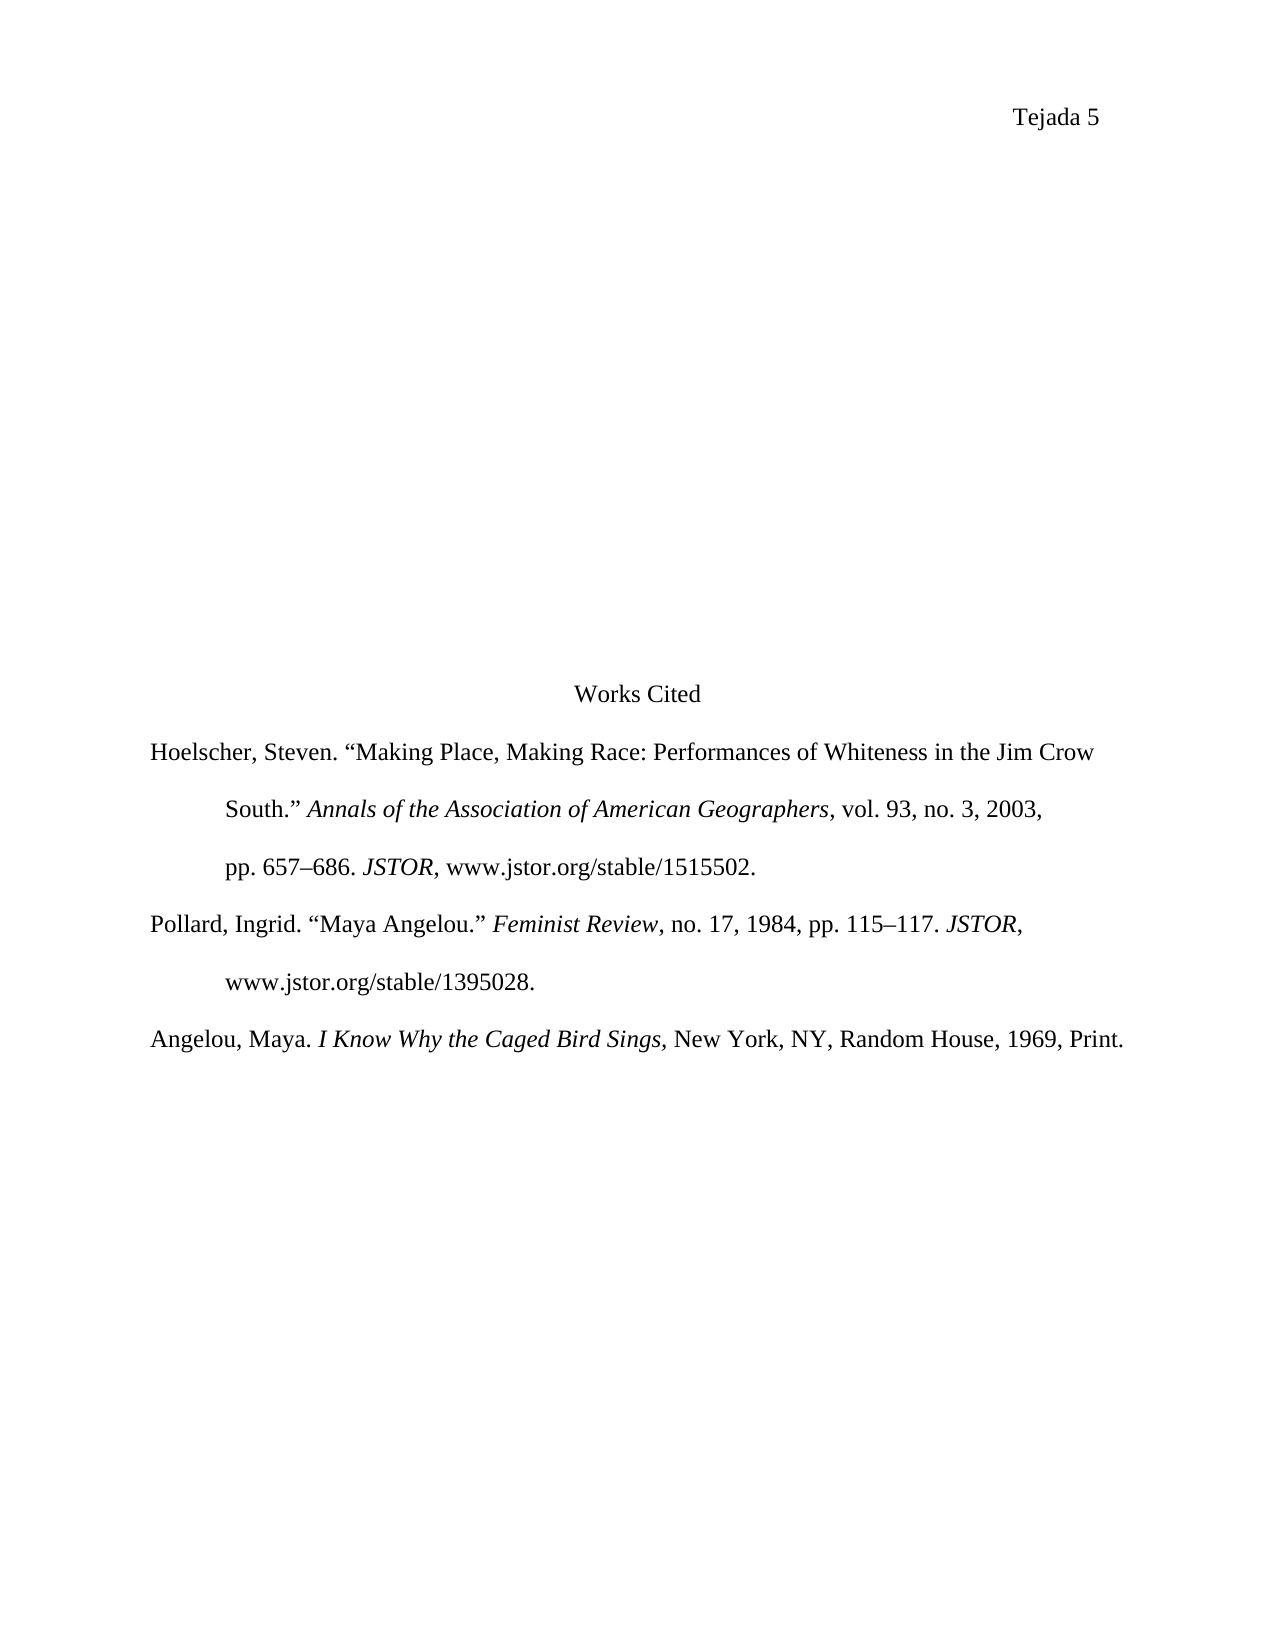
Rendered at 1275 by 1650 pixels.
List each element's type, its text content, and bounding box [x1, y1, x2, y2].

text pp. 657–686. JSTOR, www.jstor.org/stable/1515502. [150, 852, 1125, 880]
text Angelou, Maya. I Know Why the Caged Bird Sings, New York, NY, Random House, 1969, Print. [150, 1024, 1125, 1053]
text Pollard, Ingrid. “Maya Angelou.” Feminist Review, no. 17, 1984, pp. 115–117. JSTOR, [150, 909, 1125, 938]
text Hoelscher, Steven. “Making Place, Making Race: Performances of Whiteness in the Jim Crow [150, 737, 1125, 765]
text www.jstor.org/stable/1395028. [150, 967, 1125, 995]
text Works Cited [150, 679, 1125, 708]
text South.” Annals of the Association of American Geographers, vol. 93, no. 3, 2003, [150, 794, 1125, 823]
